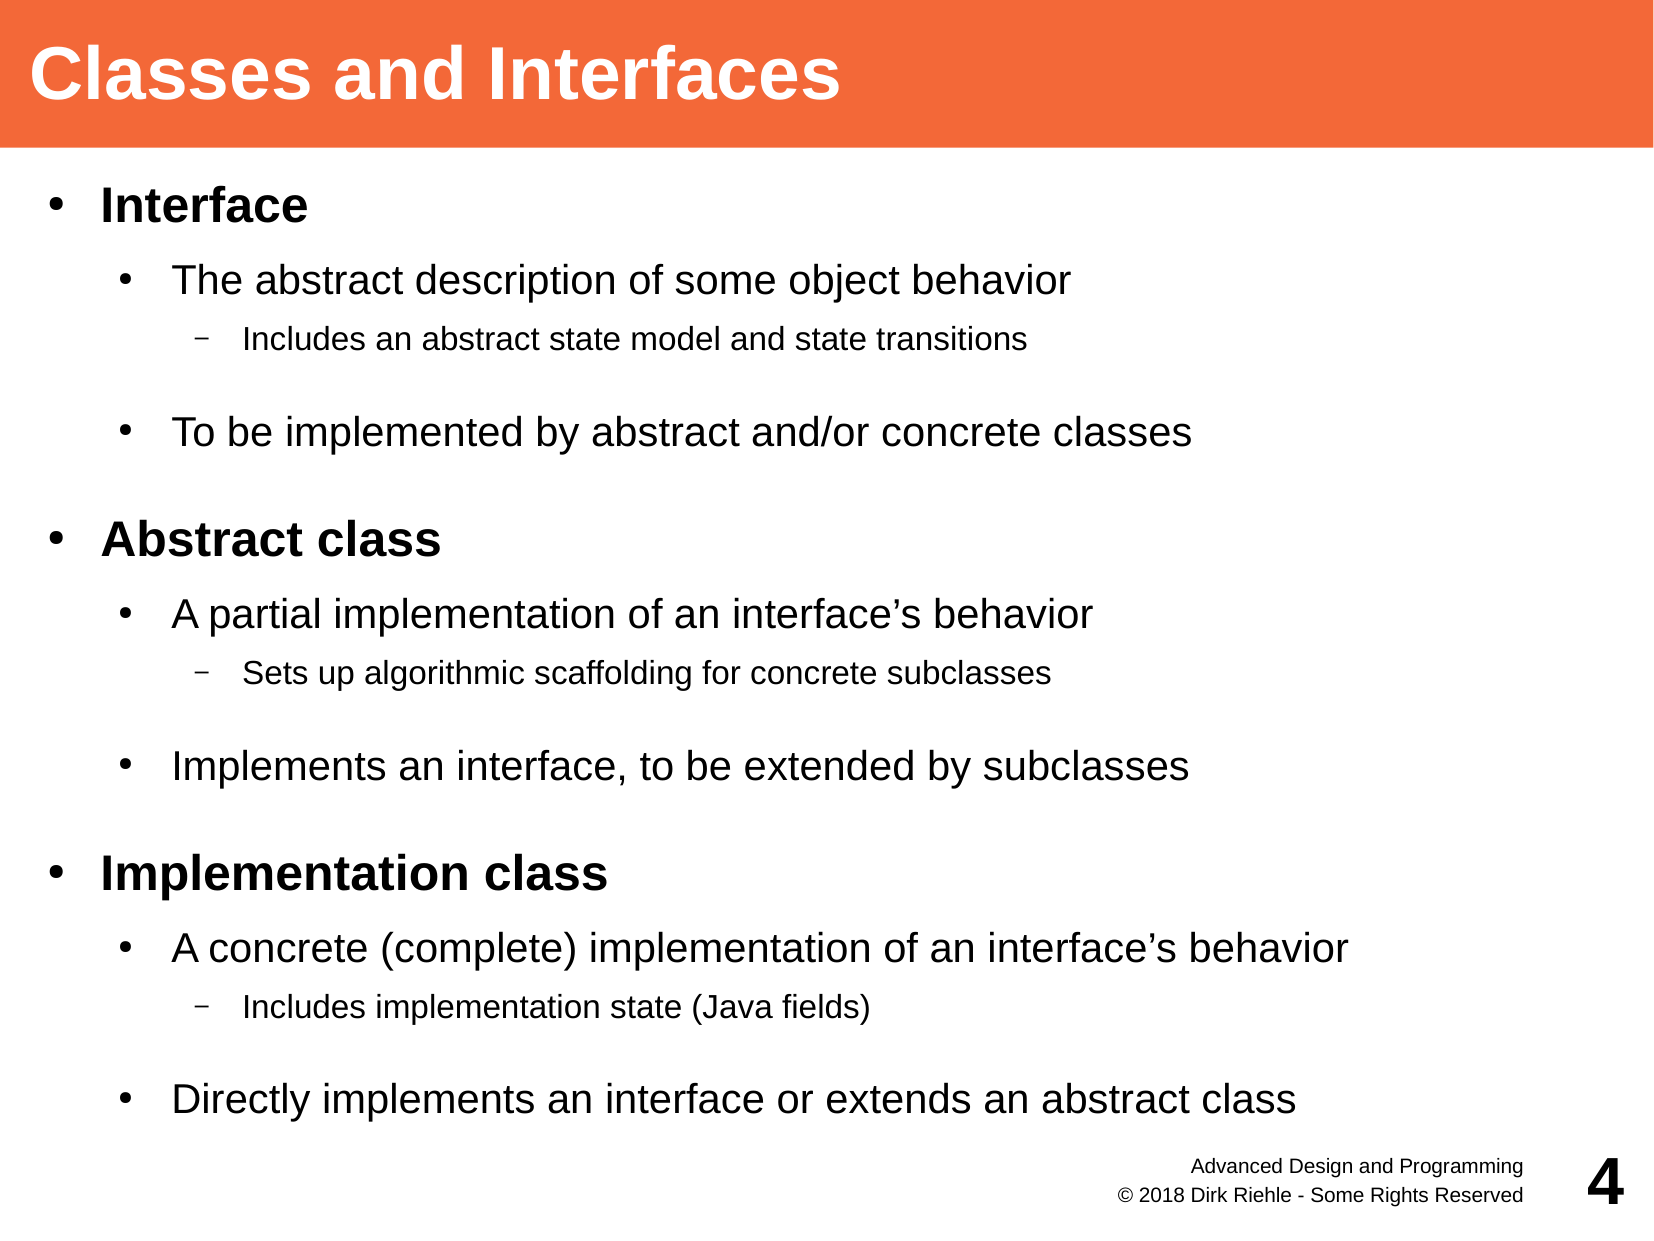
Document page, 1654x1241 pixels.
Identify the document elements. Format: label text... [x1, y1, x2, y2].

title Classes and Interfaces [0, 0, 1654, 148]
list Interface The abstract description of some object behavior Includes an abstract state model and state transitions To be implemented by abstract and/or concrete classes Abstract class A partial implementation of an interface’s behavior Sets up algorithmic scaffolding for concrete subclasses Implements an interface, to be extended by subclasses Implementation class A concrete (complete) implementation of an interface’s behavior Includes implementation state (Java fields) Directly implements an interface or extends an abstract class [29, 177, 1625, 1063]
